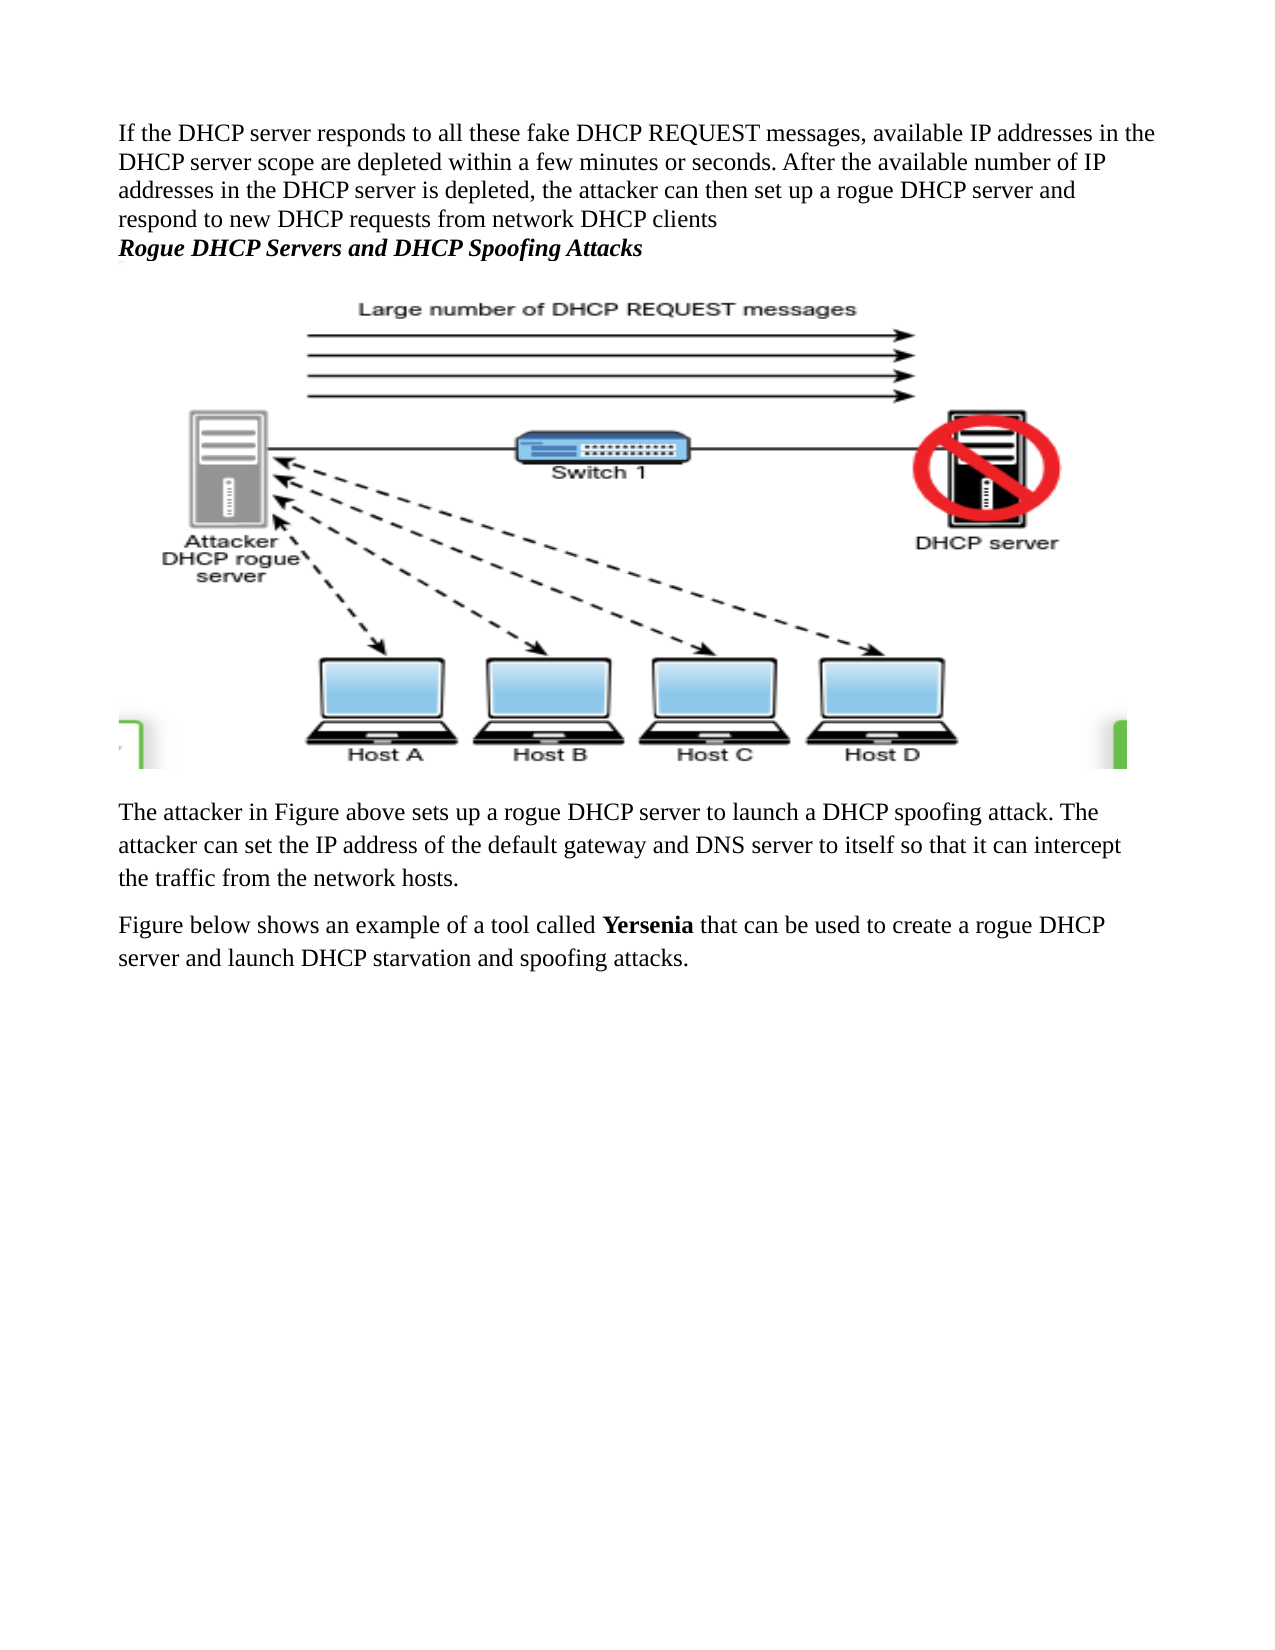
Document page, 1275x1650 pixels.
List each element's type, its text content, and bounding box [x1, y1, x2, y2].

text The attacker in Figure above sets up a rogue DHCP server to launch a DHCP spoofing attack. The attacker can set the IP address of the default gateway and DNS server to itself so that it can intercept the traffic from the network hosts. [118, 797, 1157, 892]
picture [118, 261, 1127, 769]
text Rogue DHCP Servers and DHCP Spoofing Attacks [118, 233, 1157, 262]
text If the DHCP server responds to all these fake DHCP REQUEST messages, available IP addresses in the DHCP server scope are depleted within a few minutes or seconds. After the available number of IP addresses in the DHCP server is depleted, the attacker can then set up a rogue DHCP server and respond to new DHCP requests from network DHCP clients [118, 118, 1157, 233]
text Figure below shows an example of a tool called Yersenia that can be used to create a rogue DHCP server and launch DHCP starvation and spoofing attacks. [118, 911, 1157, 972]
